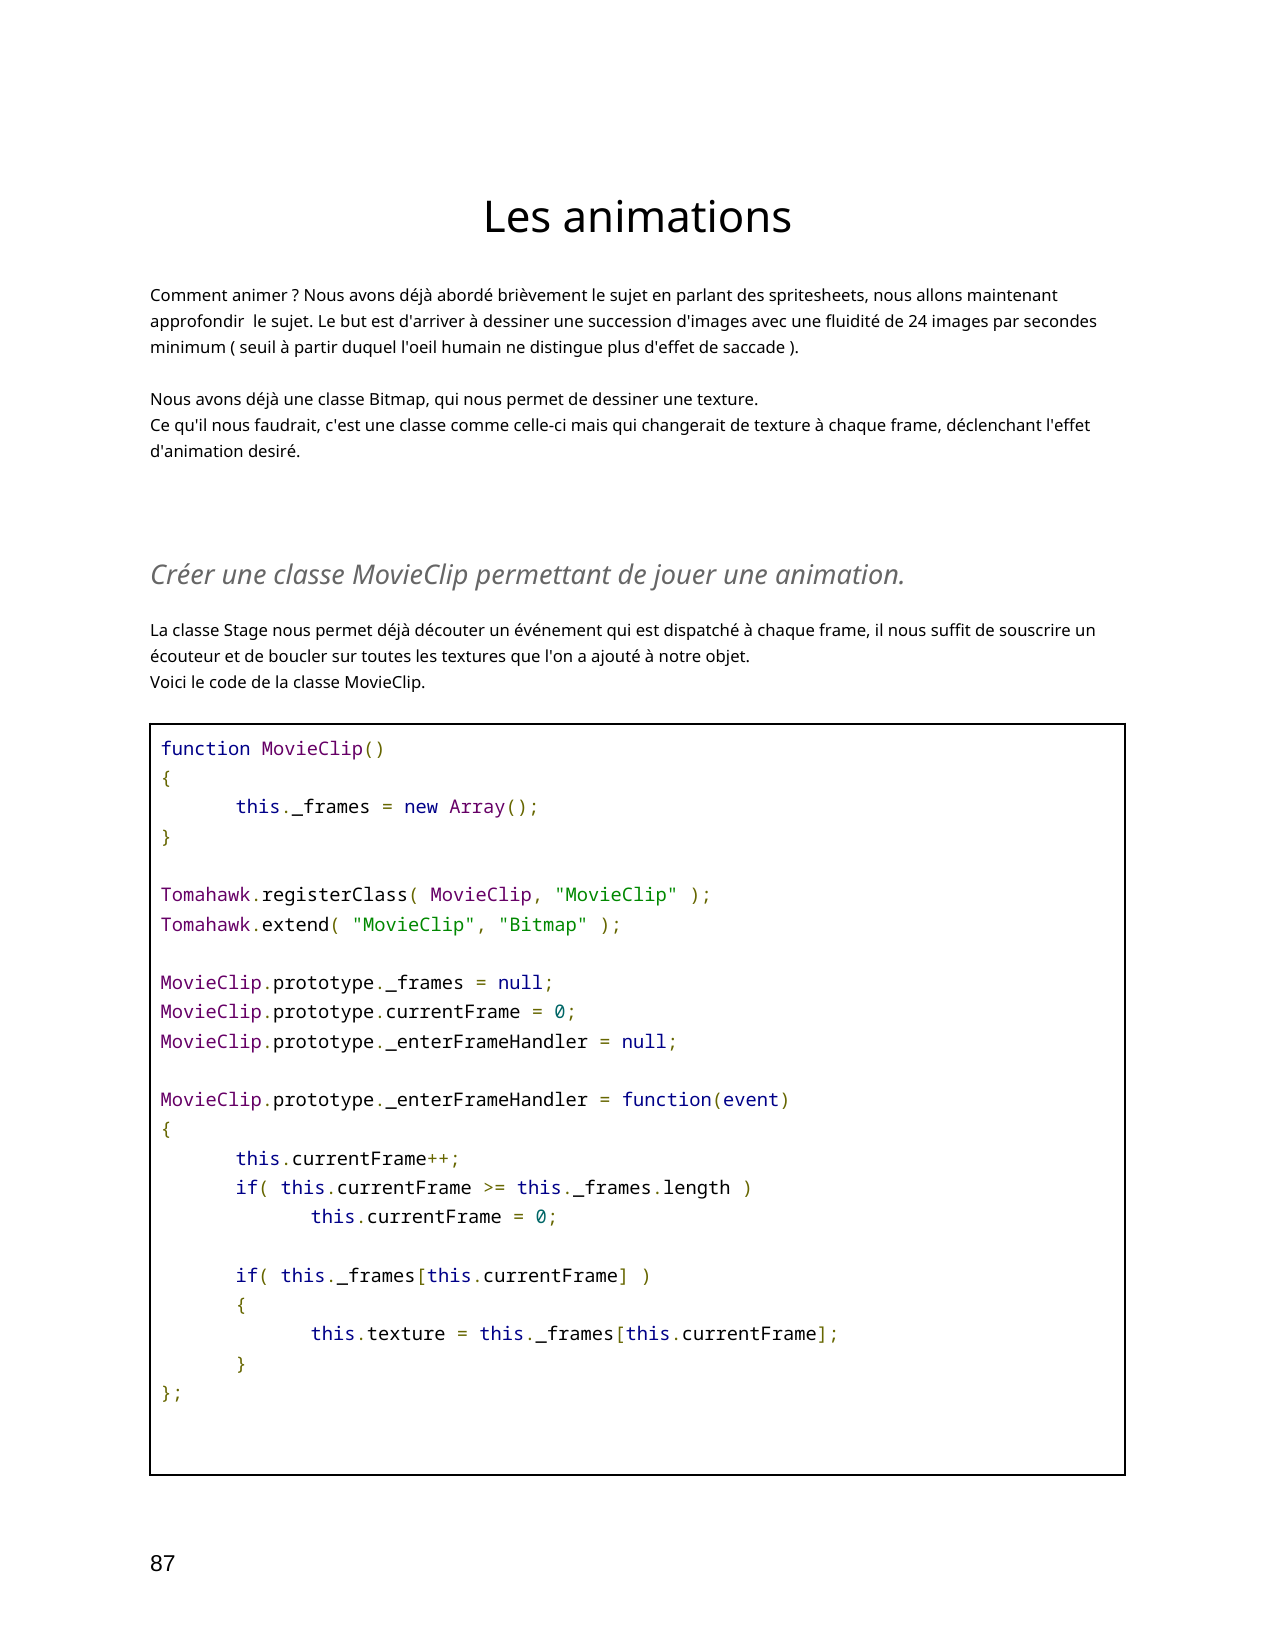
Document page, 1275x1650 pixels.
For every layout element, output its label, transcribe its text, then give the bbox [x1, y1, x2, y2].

title Les animations [150, 186, 1125, 246]
text Nous avons déjà une classe Bitmap, qui nous permet de dessiner une texture. [150, 388, 1125, 411]
text Ce qu'il nous faudrait, c'est une classe comme celle-ci mais qui changerait de texture à chaque frame, déclenchant l'effet d'animation desiré. [150, 414, 1125, 463]
text La classe Stage nous permet déjà découter un événement qui est dispatché à chaque frame, il nous suffit de souscrire un écouteur et de boucler sur toutes les textures que l'on a ajouté à notre objet. [150, 618, 1125, 667]
text Voici le code de la classe MovieClip. [150, 671, 1125, 693]
subtitle Créer une classe MovieClip permettant de jouer une animation. [150, 555, 1125, 592]
text Comment animer ? Nous avons déjà abordé brièvement le sujet en parlant des spritesheets, nous allons maintenant approfondir le sujet. Le but est d'arriver à dessiner une succession d'images avec une fluidité de 24 images par secondes minimum ( seuil à partir duquel l'oeil humain ne distingue plus d'effet de saccade ). [150, 284, 1125, 358]
table_header function MovieClip() { this._frames = new Array(); } Tomahawk.registerClass( MovieClip, "MovieClip" ); Tomahawk.extend( "MovieClip", "Bitmap" ); MovieClip.prototype._frames = null; MovieClip.prototype.currentFrame = 0; MovieClip.prototype._enterFrameHandler = null; MovieClip.prototype._enterFrameHandler = function(event) { this.currentFrame++; if( this.currentFrame >= this._frames.length ) this.currentFrame = 0; if( this._frames[this.currentFrame] ) { this.texture = this._frames[this.currentFrame]; } }; [151, 725, 1124, 1474]
